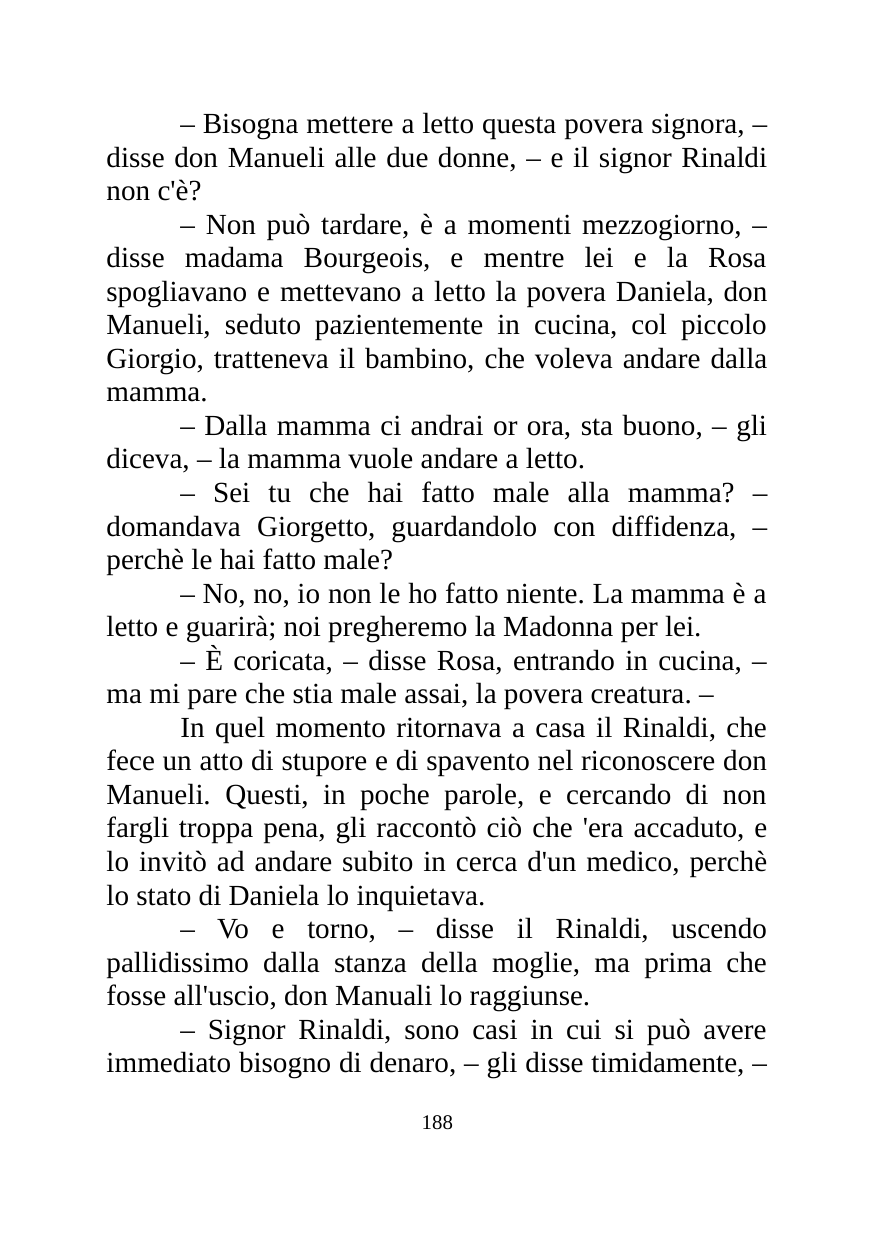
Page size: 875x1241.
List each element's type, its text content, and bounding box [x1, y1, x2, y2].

text – Dalla mamma ci andrai or ora, sta buono, – gli diceva, – la mamma vuole andare a letto. [106, 408, 768, 475]
text – È coricata, – disse Rosa, entrando in cucina, – ma mi pare che stia male assai, la povera creatura. – [106, 643, 768, 710]
text – No, no, io non le ho fatto niente. La mamma è a letto e guarirà; noi pregheremo la Madonna per lei. [106, 576, 768, 643]
text – Signor Rinaldi, sono casi in cui si può avere immediato bisogno di denaro, – gli disse timidamente, – [106, 1012, 768, 1079]
text – Bisogna mettere a letto questa povera signora, – disse don Manueli alle due donne, – e il signor Rinaldi non c'è? [106, 106, 768, 207]
text – Non può tardare, è a momenti mezzogiorno, – disse madama Bourgeois, e mentre lei e la Rosa spogliavano e mettevano a letto la povera Daniela, don Manueli, seduto pazientemente in cucina, col piccolo Giorgio, tratteneva il bambino, che voleva andare dalla mamma. [106, 207, 768, 408]
text – Vo e torno, – disse il Rinaldi, uscendo pallidissimo dalla stanza della moglie, ma prima che fosse all'uscio, don Manuali lo raggiunse. [106, 911, 768, 1012]
text – Sei tu che hai fatto male alla mamma? –domandava Giorgetto, guardandolo con diffidenza, – perchè le hai fatto male? [106, 475, 768, 576]
text In quel momento ritornava a casa il Rinaldi, che fece un atto di stupore e di spavento nel riconoscere don Manueli. Questi, in poche parole, e cercando di non fargli troppa pena, gli raccontò ciò che 'era accaduto, e lo invitò ad andare subito in cerca d'un medico, perchè lo stato di Daniela lo inquietava. [106, 710, 768, 911]
